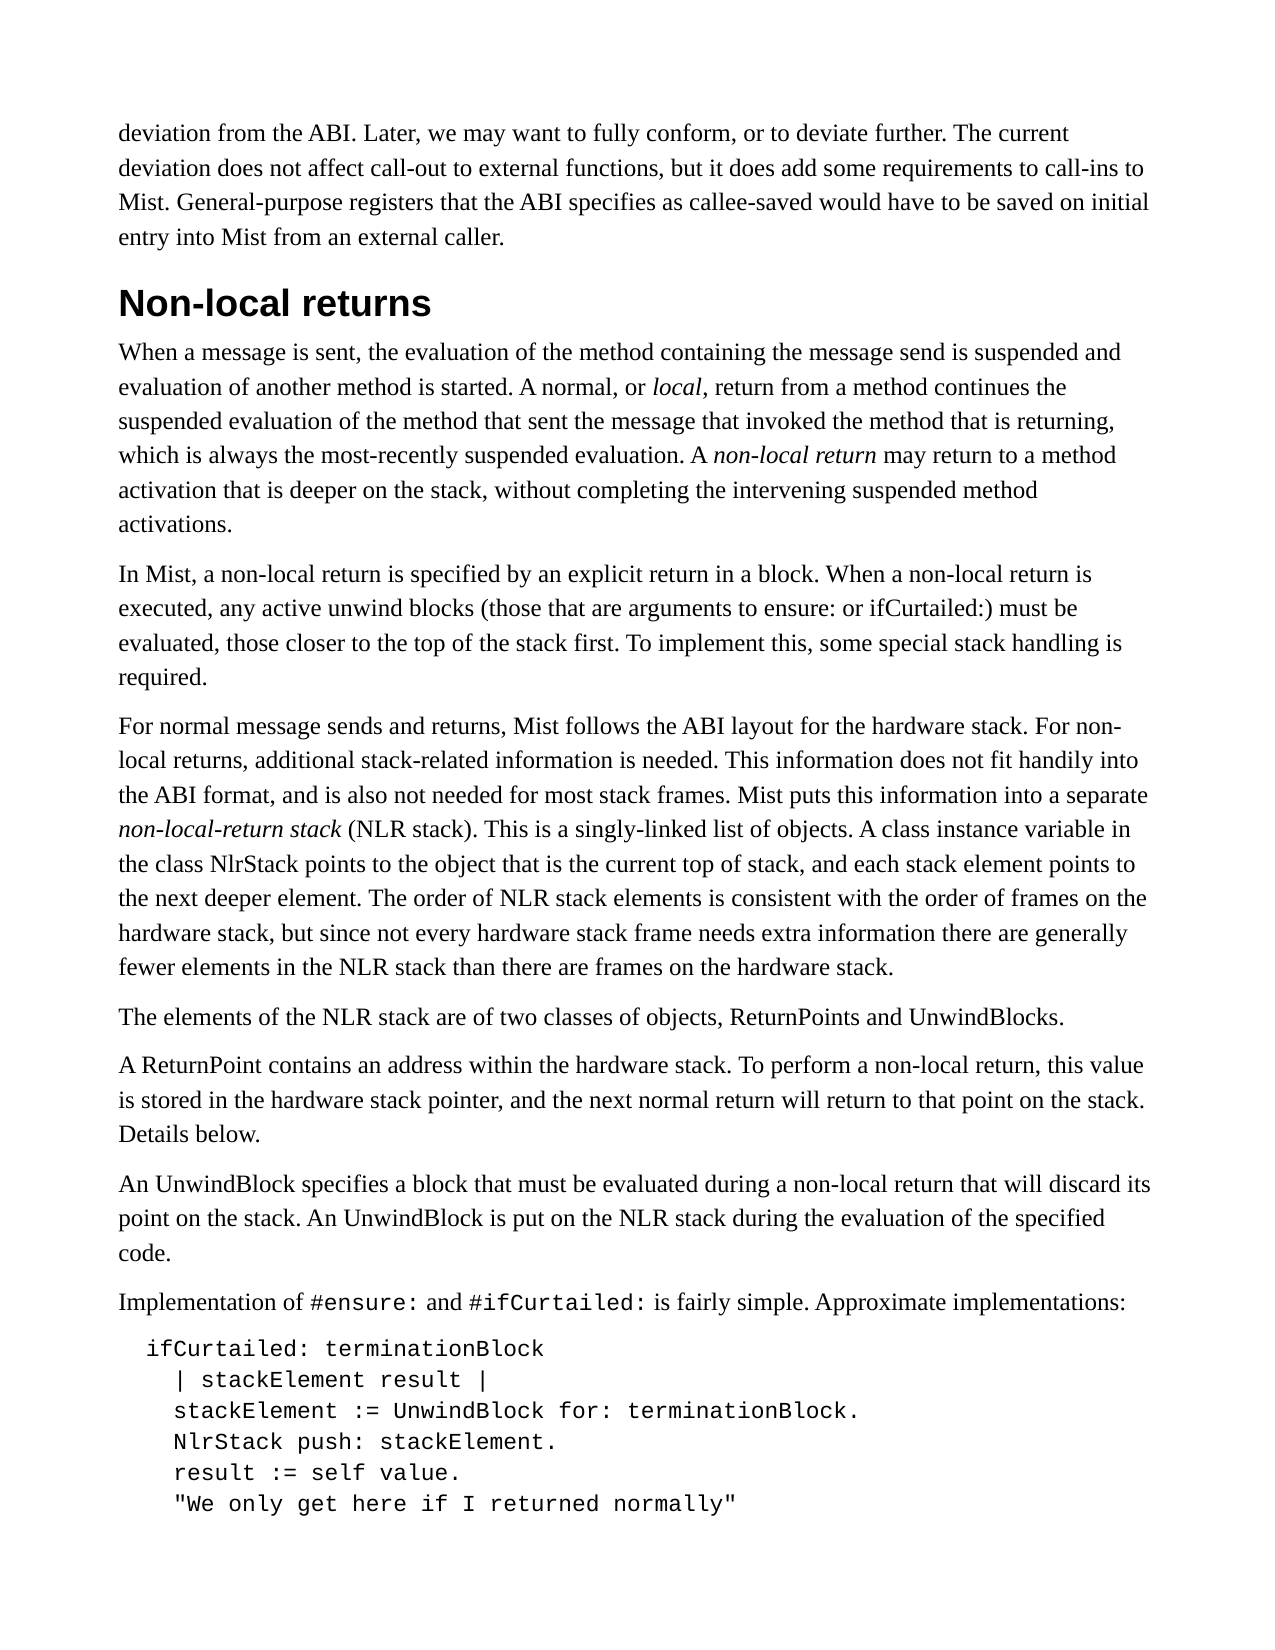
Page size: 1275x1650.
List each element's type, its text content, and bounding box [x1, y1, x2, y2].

text When a message is sent, the evaluation of the method containing the message send is suspended and evaluation of another method is started. A normal, or local, return from a method continues the suspended evaluation of the method that sent the message that invoked the method that is returning, which is always the most-recently suspended evaluation. A non-local return may return to a method activation that is deeper on the stack, without completing the intervening suspended method activations. [118, 337, 1157, 538]
text An UnwindBlock specifies a block that must be evaluated during a non-local return that will discard its point on the stack. An UnwindBlock is put on the NLR stack during the evaluation of the specified code. [118, 1169, 1157, 1266]
text A ReturnPoint contains an address within the hardware stack. To perform a non-local return, this value is stored in the hardware stack pointer, and the next normal return will return to that point on the stack. Details below. [118, 1051, 1157, 1148]
text deviation from the ABI. Later, we may want to fully conform, or to deviate further. The current deviation does not affect call-out to external functions, but it does add some requirements to call-ins to Mist. General-purpose registers that the ABI specifies as callee-saved would have to be saved on initial entry into Mist from an external caller. [118, 118, 1157, 250]
text Implementation of #ensure: and #ifCurtailed: is fairly simple. Approximate implementations: [118, 1287, 1157, 1317]
text In Mist, a non-local return is specified by an explicit return in a block. When a non-local return is executed, any active unwind blocks (those that are arguments to ensure: or ifCurtailed:) must be evaluated, those closer to the top of the stack first. To implement this, some special stack handling is required. [118, 559, 1157, 691]
text For normal message sends and returns, Mist follows the ABI layout for the hardware stack. For non-local returns, additional stack-related information is needed. This information does not fit handily into the ABI format, and is also not needed for most stack frames. Mist puts this information into a separate non-local-return stack (NLR stack). This is a singly-linked list of objects. A class instance variable in the class NlrStack points to the object that is the current top of stack, and each stack element points to the next deeper element. The order of NLR stack elements is consistent with the order of frames on the hardware stack, but since not every hardware stack frame needs extra information there are generally fewer elements in the NLR stack than there are frames on the hardware stack. [118, 711, 1157, 981]
text NlrStack push: stackElement. [118, 1431, 1157, 1457]
text stackElement := UnwindBlock for: terminationBlock. [118, 1399, 1157, 1426]
text "We only get here if I returned normally" [118, 1493, 1157, 1519]
subtitle Non-local returns [118, 281, 1157, 325]
text result := self value. [118, 1462, 1157, 1488]
text | stackElement result | [118, 1368, 1157, 1394]
text ifCurtailed: terminationBlock [118, 1337, 1157, 1363]
text The elements of the NLR stack are of two classes of objects, ReturnPoints and UnwindBlocks. [118, 1002, 1157, 1030]
